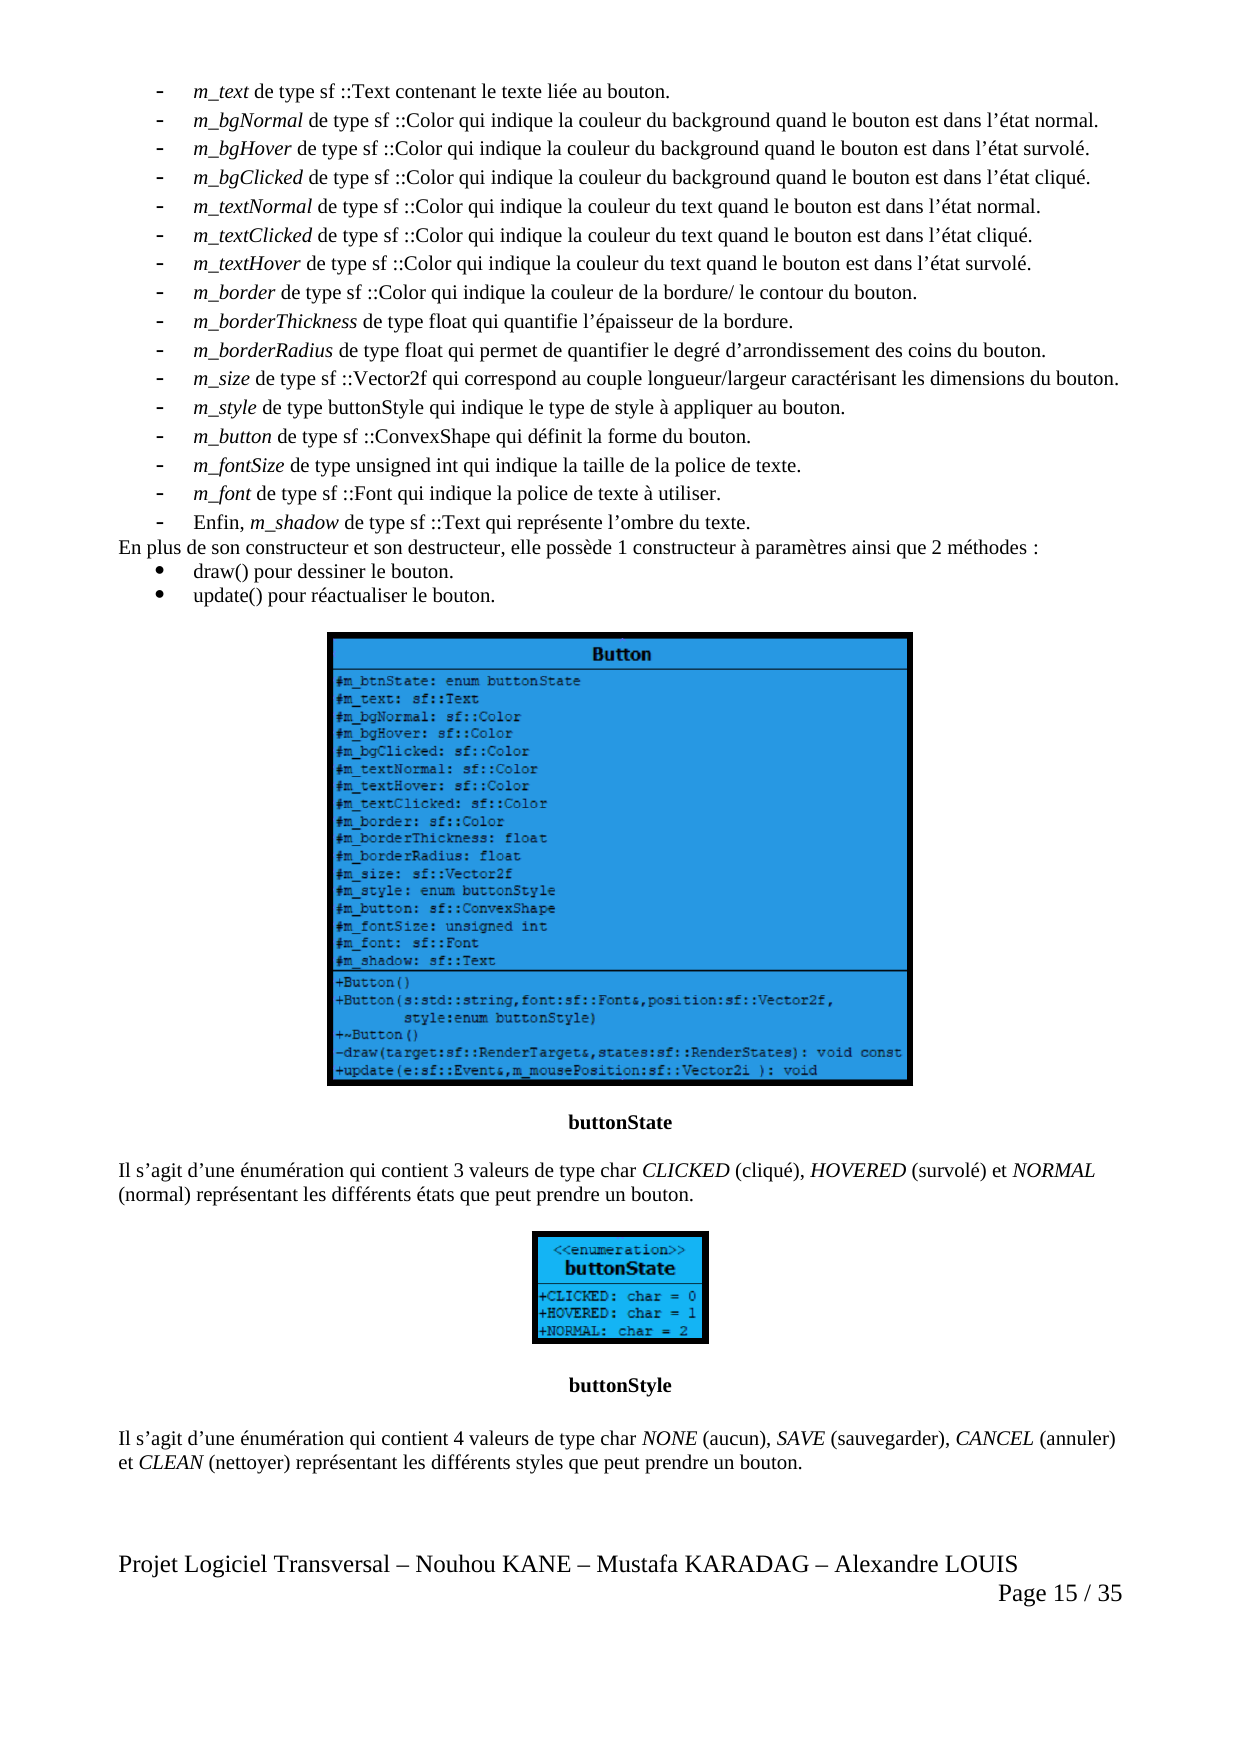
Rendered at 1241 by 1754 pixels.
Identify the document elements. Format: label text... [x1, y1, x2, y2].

text En plus de son constructeur et son destructeur, elle possède 1 constructeur à paramètres ainsi que 2 méthodes : [118, 535, 1122, 559]
list m_borderThickness de type float qui quantifie l’épaisseur de la bordure. [156, 305, 1122, 334]
list m_bgNormal de type sf ::Color qui indique la couleur du background quand le bouton est dans l’état normal. [156, 104, 1122, 132]
text Il s’agit d’une énumération qui contient 4 valeurs de type char NONE (aucun), SAVE (sauvegarder), CANCEL (annuler) et CLEAN (nettoyer) représentant les différents styles que peut prendre un bouton. [118, 1426, 1122, 1474]
list m_text de type sf ::Text contenant le texte liée au bouton. [156, 75, 1122, 104]
list m_border de type sf ::Color qui indique la couleur de la bordure/ le contour du bouton. [156, 276, 1122, 305]
list m_button de type sf ::ConvexShape qui définit la forme du bouton. [156, 420, 1122, 449]
list m_fontSize de type unsigned int qui indique la taille de la police de texte. [156, 449, 1122, 477]
list m_size de type sf ::Vector2f qui correspond au couple longueur/largeur caractérisant les dimensions du bouton. [156, 362, 1122, 391]
list m_style de type buttonStyle qui indique le type de style à appliquer au bouton. [156, 391, 1122, 420]
text buttonStyle [118, 1373, 1122, 1397]
text Il s’agit d’une énumération qui contient 3 valeurs de type char CLICKED (cliqué), HOVERED (survolé) et NORMAL (normal) représentant les différents états que peut prendre un bouton. [118, 1158, 1122, 1206]
list Enfin, m_shadow de type sf ::Text qui représente l’ombre du texte. [156, 506, 1122, 535]
list m_textClicked de type sf ::Color qui indique la couleur du text quand le bouton est dans l’état cliqué. [156, 219, 1122, 247]
list update() pour réactualiser le bouton. [156, 583, 1122, 608]
list m_textHover de type sf ::Color qui indique la couleur du text quand le bouton est dans l’état survolé. [156, 247, 1122, 276]
list m_borderRadius de type float qui permet de quantifier le degré d’arrondissement des coins du bouton. [156, 334, 1122, 362]
list m_bgClicked de type sf ::Color qui indique la couleur du background quand le bouton est dans l’état cliqué. [156, 161, 1122, 190]
list m_textNormal de type sf ::Color qui indique la couleur du text quand le bouton est dans l’état normal. [156, 190, 1122, 219]
list m_bgHover de type sf ::Color qui indique la couleur du background quand le bouton est dans l’état survolé. [156, 132, 1122, 161]
text buttonState [118, 1110, 1122, 1134]
list m_font de type sf ::Font qui indique la police de texte à utiliser. [156, 477, 1122, 506]
list draw() pour dessiner le bouton. [156, 559, 1122, 583]
